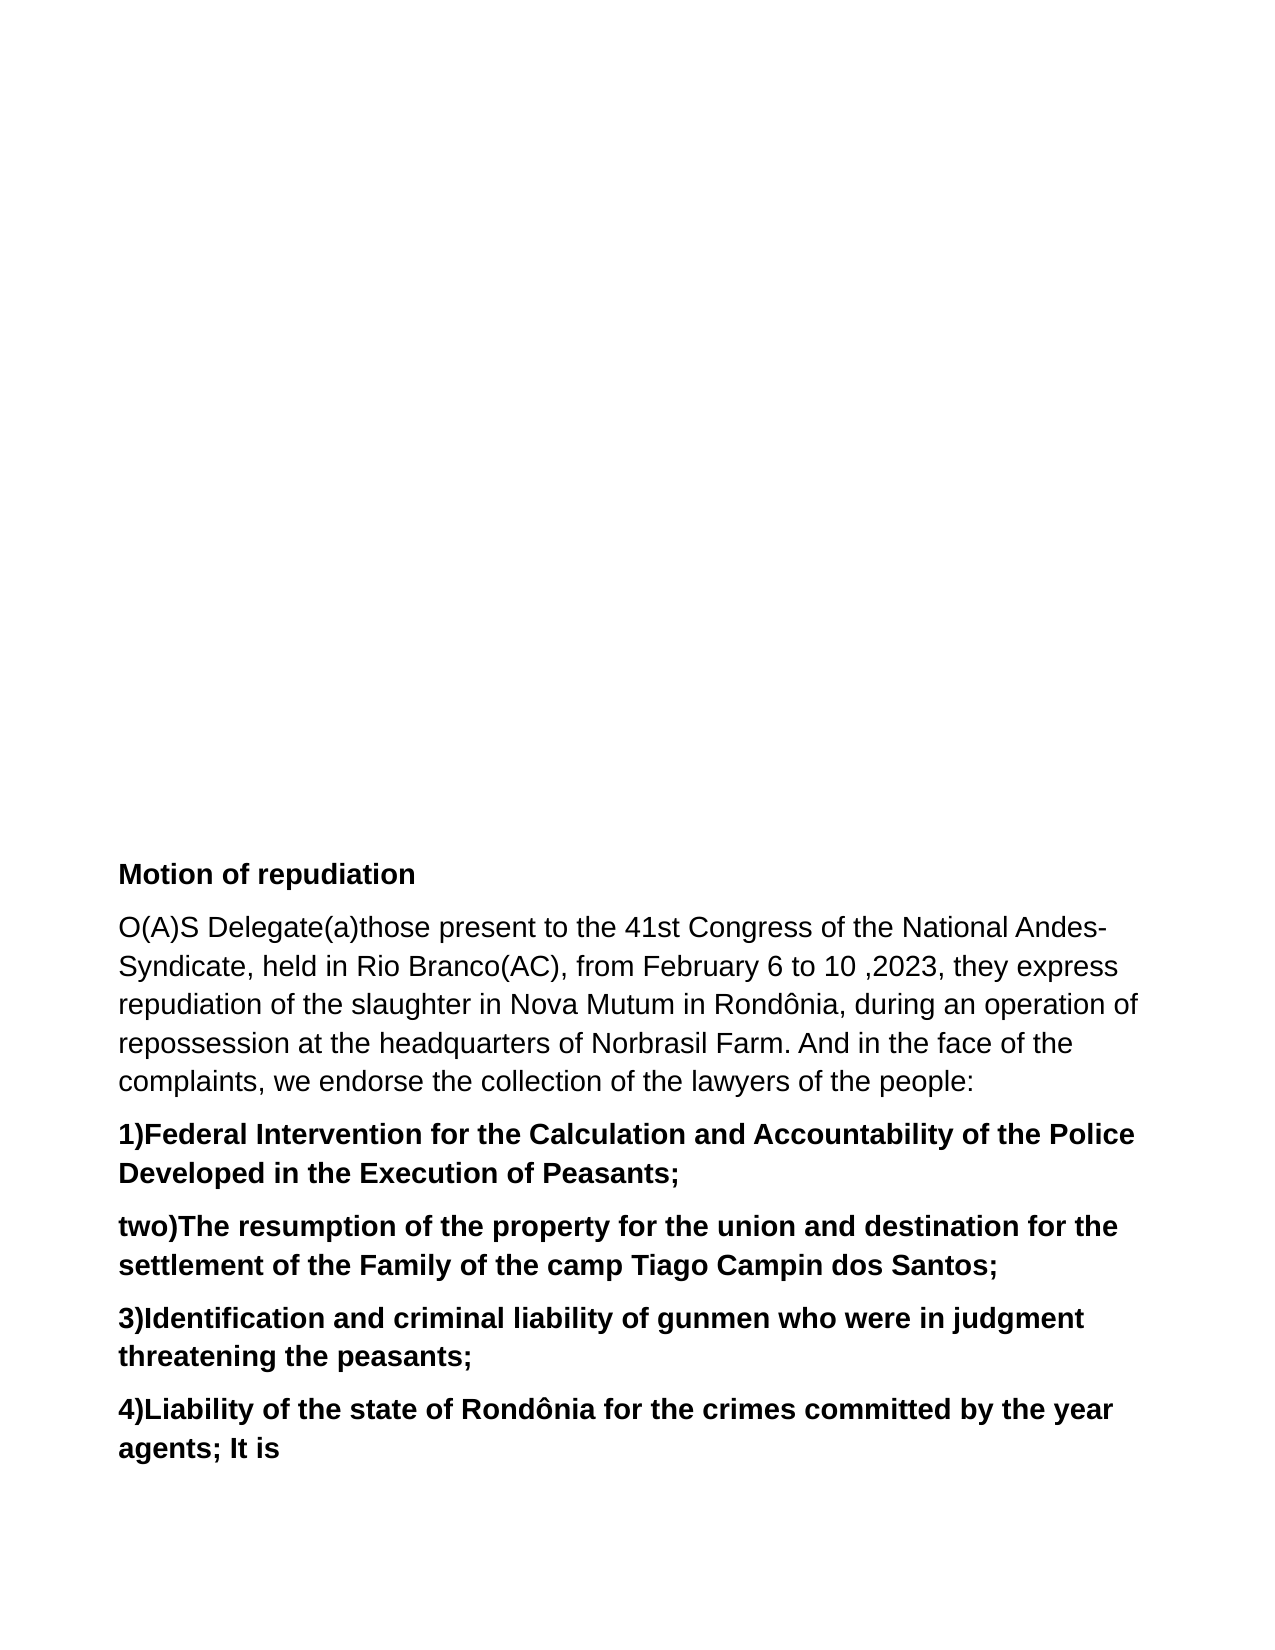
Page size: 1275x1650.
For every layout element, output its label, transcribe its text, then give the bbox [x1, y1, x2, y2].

text two)The resumption of the property for the union and destination for the settlement of the Family of the camp Tiago Campin dos Santos; [118, 1209, 1157, 1281]
text 3)Identification and criminal liability of gunmen who were in judgment threatening the peasants; [118, 1301, 1157, 1373]
text Motion of repudiation [118, 118, 1157, 891]
text 1)Federal Intervention for the Calculation and Accountability of the Police Developed in the Execution of Peasants; [118, 1117, 1157, 1189]
text 4)Liability of the state of Rondônia for the crimes committed by the year agents; It is [118, 1392, 1157, 1464]
text O(A)S Delegate(a)those present to the 41st Congress of the National Andes-Syndicate, held in Rio Branco(AC), from February 6 to 10 ,2023, they express repudiation of the slaughter in Nova Mutum in Rondônia, during an operation of repossession at the headquarters of Norbrasil Farm. And in the face of the complaints, we endorse the collection of the lawyers of the people: [118, 910, 1157, 1098]
